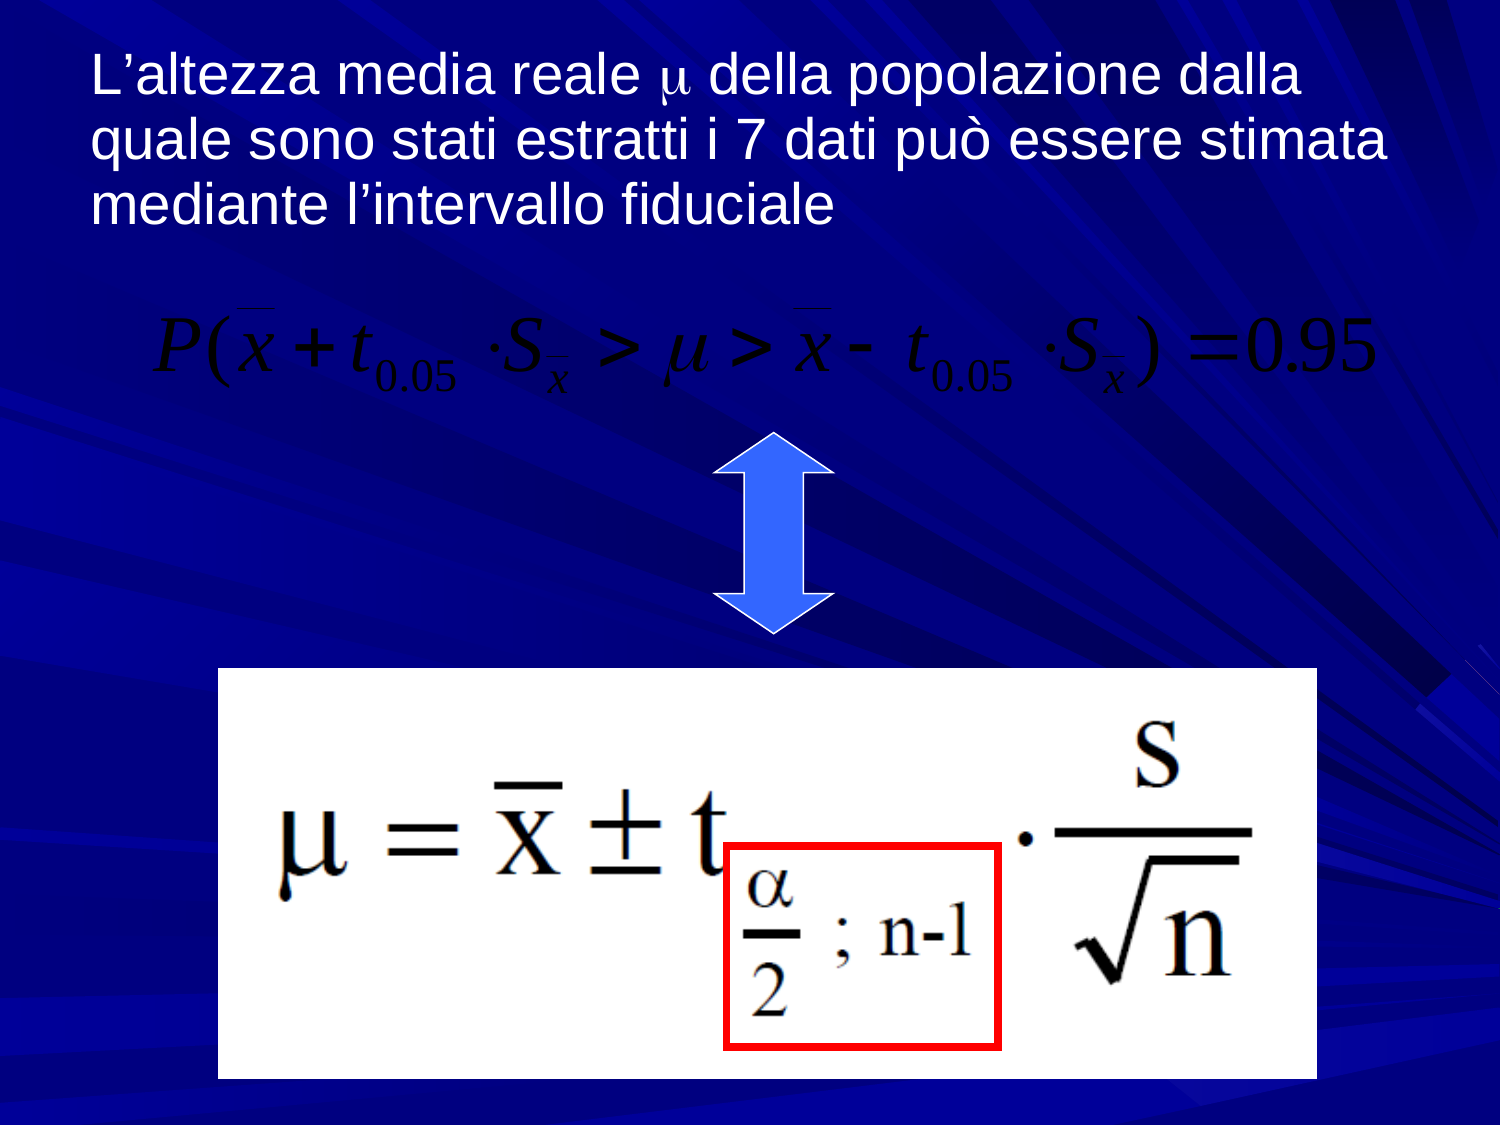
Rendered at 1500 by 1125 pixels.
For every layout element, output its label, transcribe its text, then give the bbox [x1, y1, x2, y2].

title L’altezza media reale  della popolazione dalla quale sono stati estratti i 7 dati può essere stimata mediante l’intervallo fiduciale [75, 28, 1426, 250]
text_box [135, 290, 1388, 412]
text_box [714, 432, 833, 634]
picture [218, 668, 1317, 1079]
